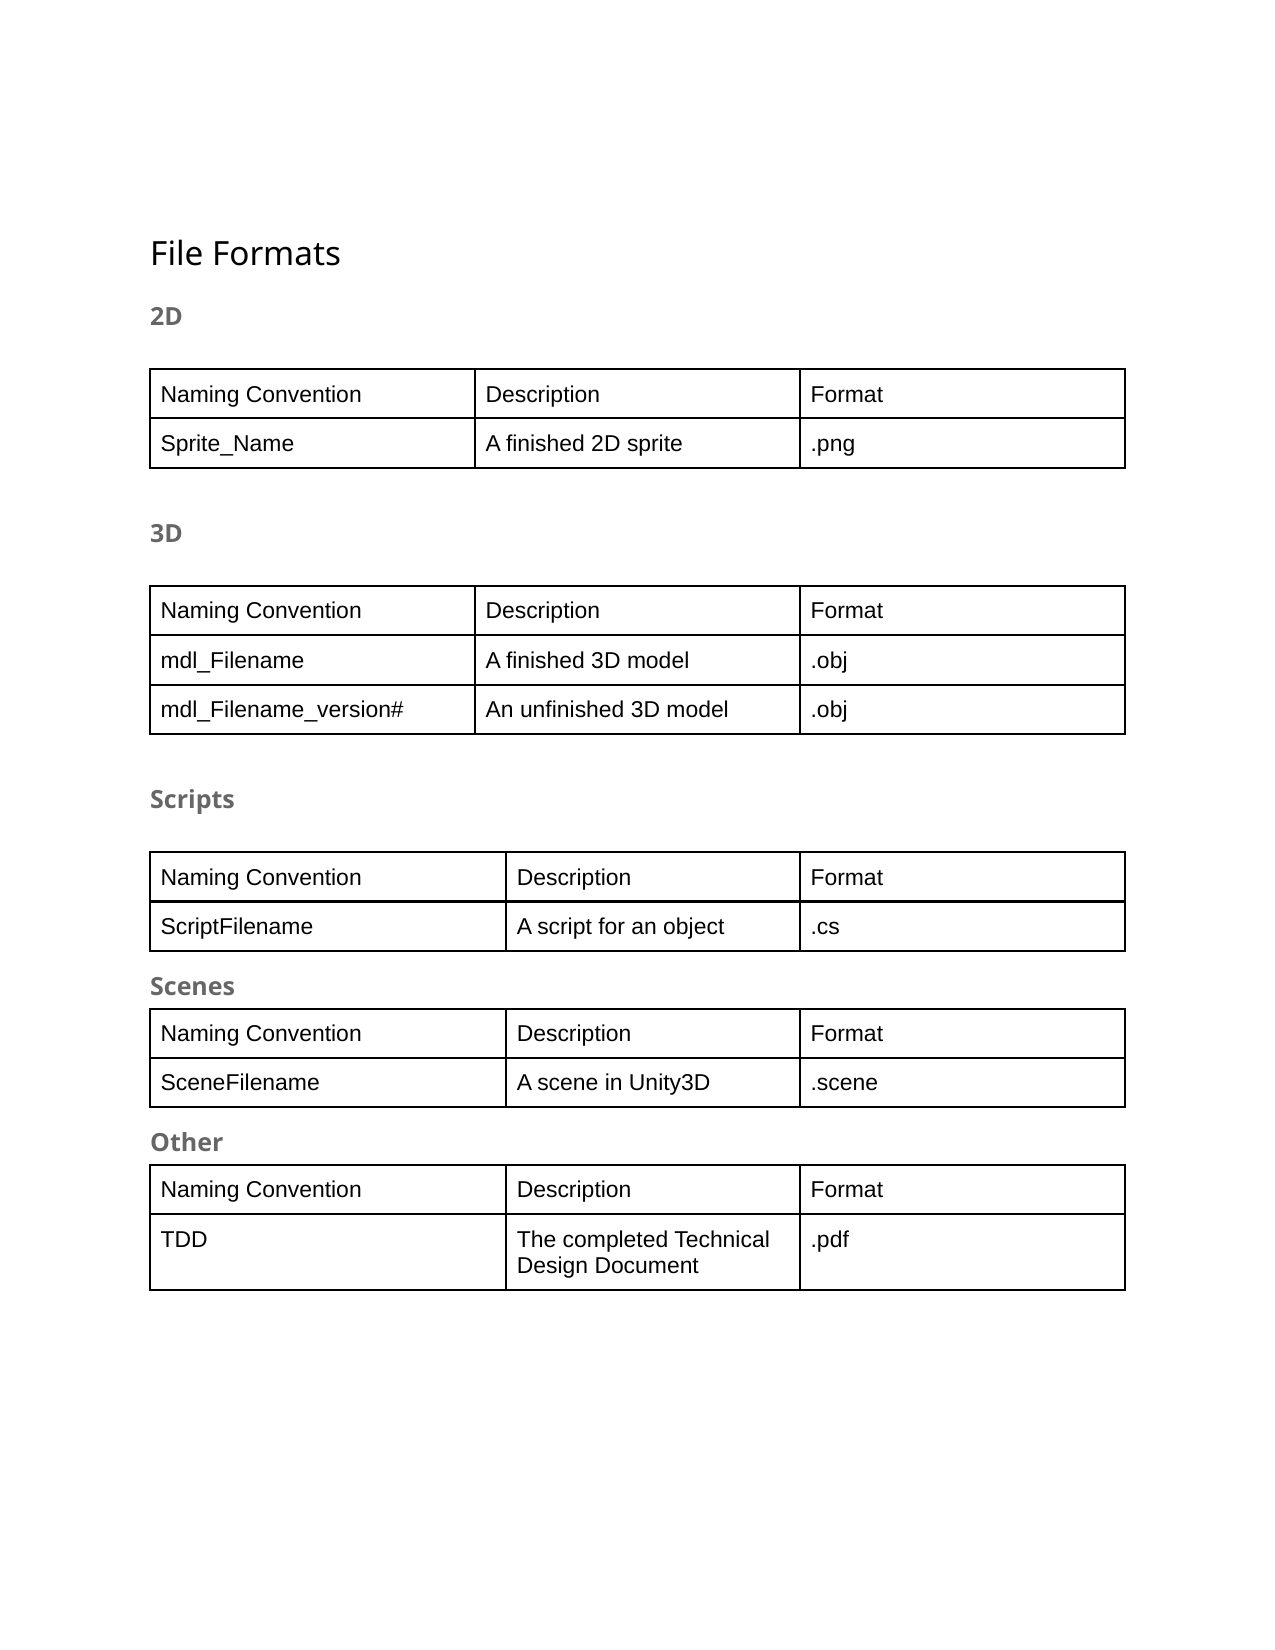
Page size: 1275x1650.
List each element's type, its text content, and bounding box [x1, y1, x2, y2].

table_header Naming Convention [151, 1010, 505, 1057]
table_cell A script for an object [507, 903, 799, 949]
table_cell .scene [801, 1059, 1124, 1106]
table_cell .pdf [801, 1215, 1124, 1289]
table_cell .cs [801, 903, 1124, 949]
table_header Naming Convention [151, 370, 474, 417]
table_cell A scene in Unity3D [507, 1059, 799, 1106]
table_cell mdl_Filename_version# [151, 686, 474, 733]
table_header Description [476, 587, 799, 634]
table_header Format [801, 1010, 1124, 1057]
table_header Format [801, 1166, 1124, 1213]
subtitle Other [150, 1125, 1125, 1159]
subtitle File Formats [150, 230, 1125, 275]
table_cell An unfinished 3D model [476, 686, 799, 733]
table_cell ScriptFilename [151, 903, 505, 949]
table_header Format [801, 370, 1124, 417]
table_header Format [801, 587, 1124, 634]
subtitle Scenes [150, 968, 1125, 1002]
table_cell .png [801, 419, 1124, 467]
table_header Description [507, 1166, 799, 1213]
table_header Description [476, 370, 799, 417]
table_header Naming Convention [151, 853, 505, 900]
table_header Format [801, 853, 1124, 900]
table_header Naming Convention [151, 1166, 505, 1213]
table_cell mdl_Filename [151, 636, 474, 683]
table_cell SceneFilename [151, 1059, 505, 1106]
table_header Description [507, 853, 799, 900]
subtitle 3D [150, 516, 1125, 549]
subtitle 2D [150, 299, 1125, 333]
table_header Naming Convention [151, 587, 474, 634]
table_cell A finished 2D sprite [476, 419, 799, 467]
subtitle Scripts [150, 782, 1125, 816]
table_cell A finished 3D model [476, 636, 799, 683]
table_cell .obj [801, 686, 1124, 733]
table_header Description [507, 1010, 799, 1057]
table_cell The completed Technical Design Document [507, 1215, 799, 1289]
table_cell Sprite_Name [151, 419, 474, 467]
table_cell TDD [151, 1215, 505, 1289]
table_cell .obj [801, 636, 1124, 683]
